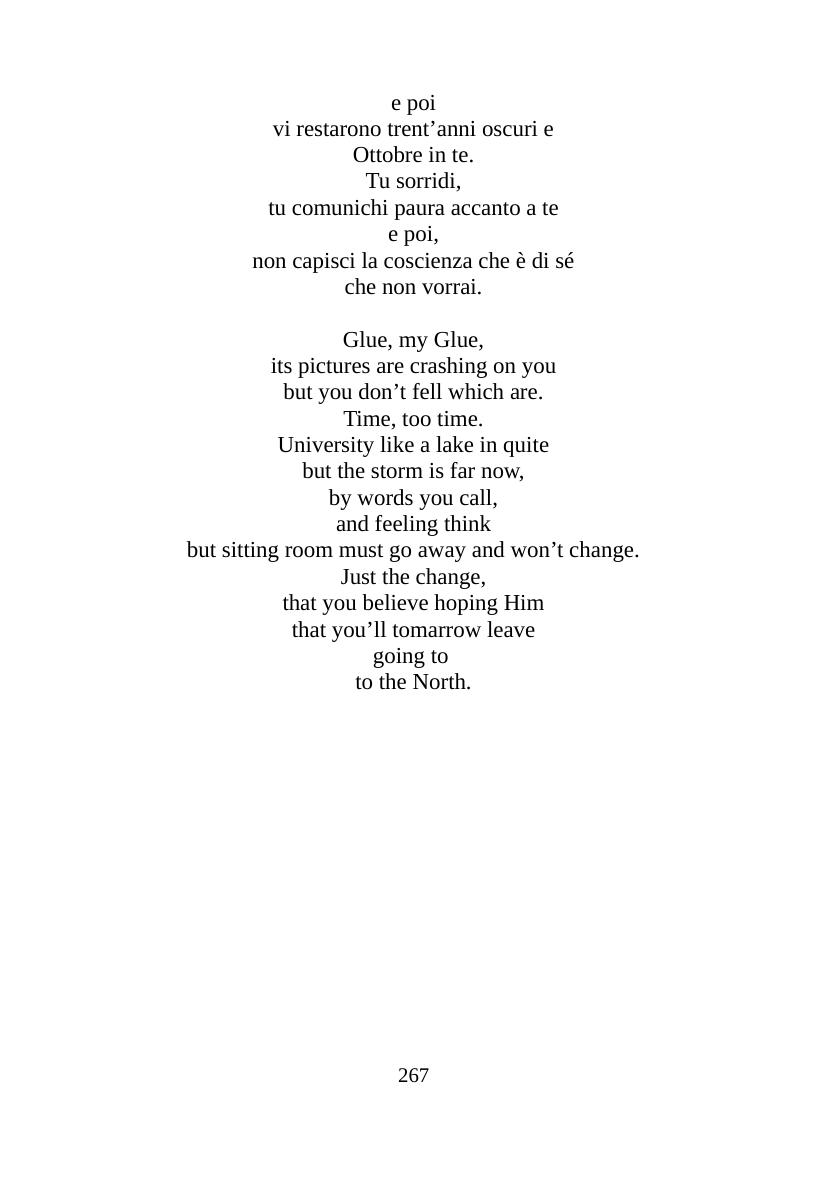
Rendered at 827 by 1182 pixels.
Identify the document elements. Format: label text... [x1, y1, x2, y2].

text going to [88, 642, 738, 668]
text tu comunichi paura accanto a te [88, 194, 738, 220]
text non capisci la coscienza che è di sé [88, 247, 738, 273]
text e poi, [88, 220, 738, 247]
text to the North. [88, 668, 738, 695]
text Glue, my Glue, [88, 326, 738, 352]
text that you’ll tomarrow leave [88, 616, 738, 642]
text Ottobre in te. [88, 141, 738, 168]
text Time, too time. [88, 405, 738, 431]
text University like a lake in quite [88, 431, 738, 457]
text che non vorrai. [88, 273, 738, 299]
text its pictures are crashing on you [88, 352, 738, 378]
text e poi [88, 88, 738, 115]
text Tu sorridi, [88, 168, 738, 194]
text Just the change, [88, 563, 738, 589]
text and feeling think [88, 510, 738, 537]
text vi restarono trent’anni oscuri e [88, 115, 738, 141]
text but sitting room must go away and won’t change. [88, 537, 738, 563]
text by words you call, [88, 484, 738, 510]
text but you don’t fell which are. [88, 378, 738, 405]
text that you believe hoping Him [88, 589, 738, 616]
text but the storm is far now, [88, 457, 738, 484]
